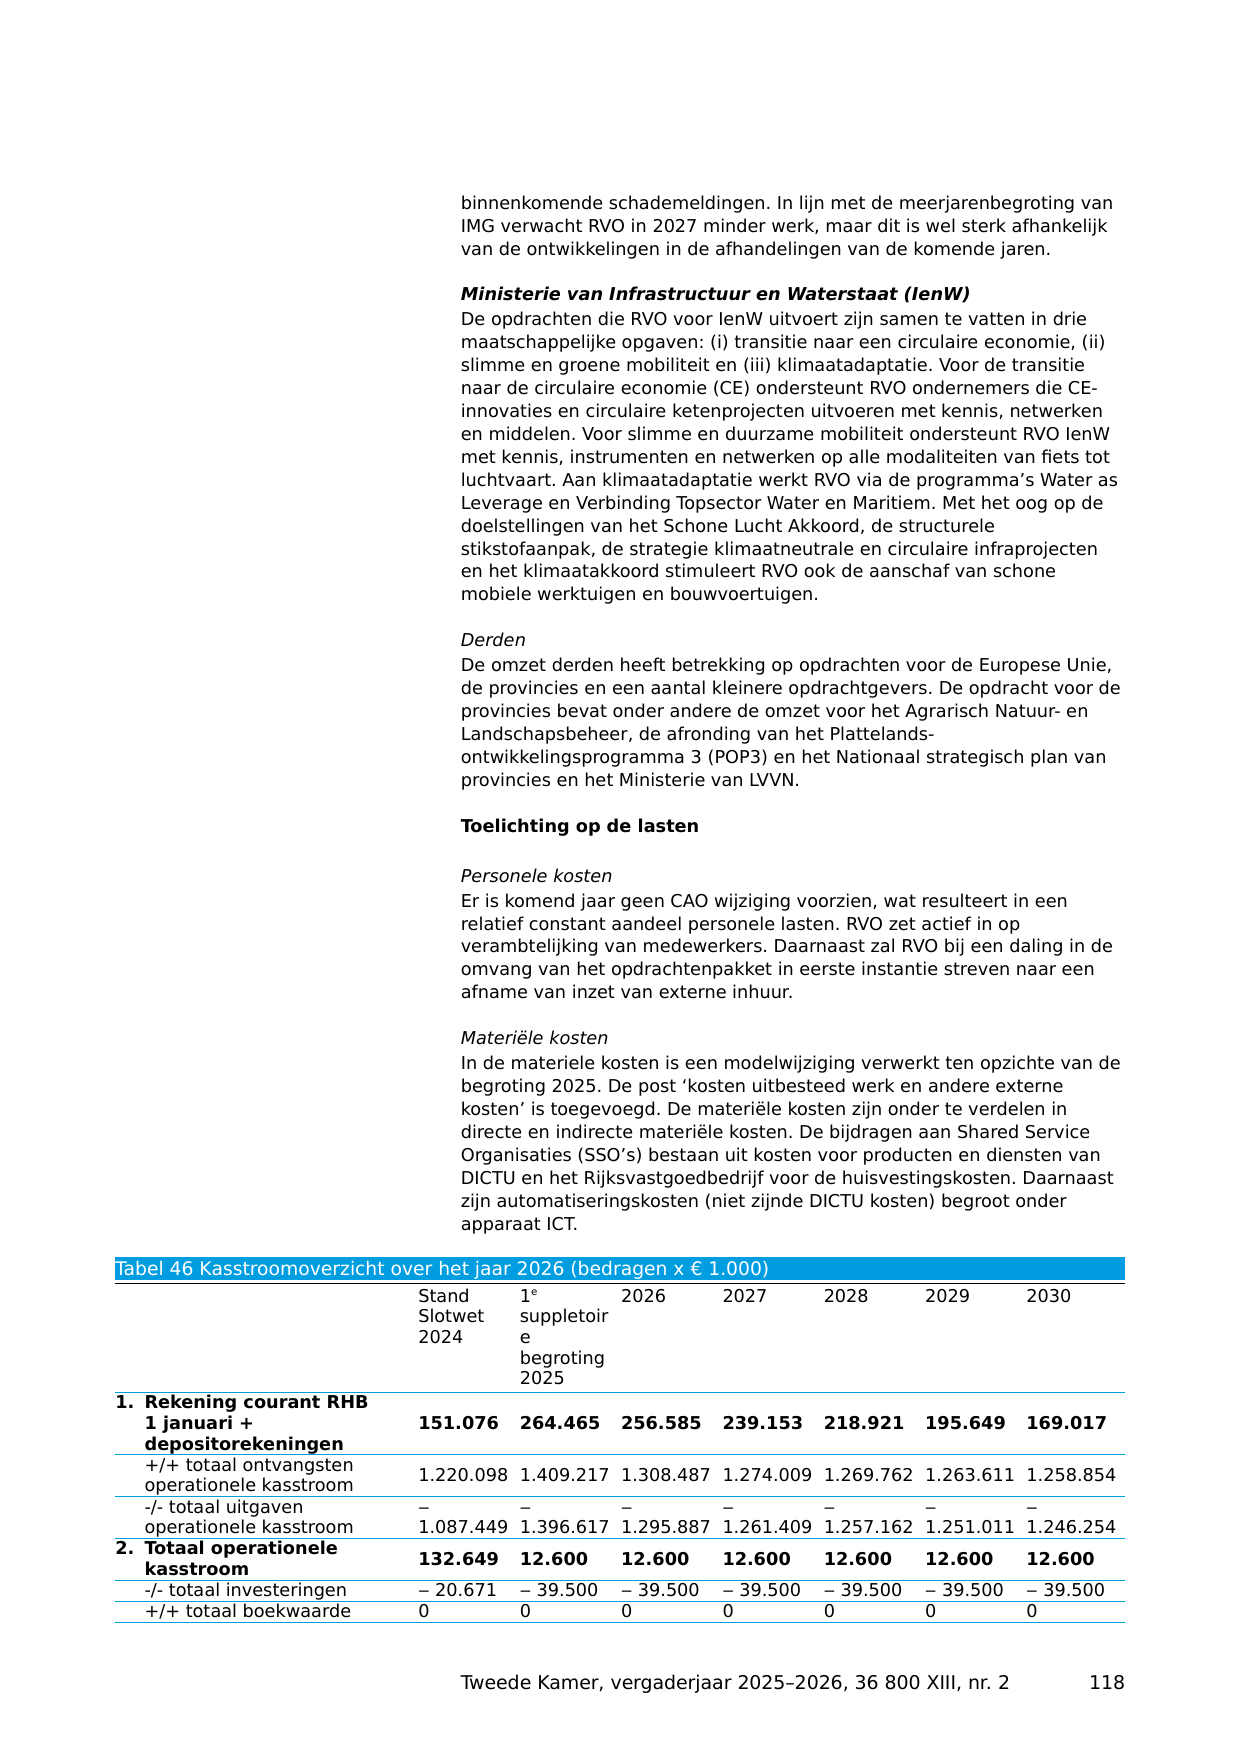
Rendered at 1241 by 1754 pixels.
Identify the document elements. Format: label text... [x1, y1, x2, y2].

table_cell -/- totaal investeringen [141, 1581, 415, 1601]
table_cell ‒ 1.251.011 [922, 1497, 1023, 1538]
table_cell 0 [922, 1602, 1023, 1622]
table_cell 0 [821, 1602, 922, 1622]
table_cell ‒ 39.500 [1023, 1581, 1125, 1601]
table_cell ‒ 1.246.254 [1023, 1497, 1125, 1538]
table_cell 12.600 [517, 1539, 618, 1579]
table_cell 256.585 [618, 1393, 719, 1454]
table_cell ‒ 39.500 [821, 1581, 922, 1601]
table_cell 2. [115, 1539, 141, 1579]
table_cell 2029 [922, 1284, 1023, 1392]
text Personele kosten [461, 864, 1125, 887]
table_cell 1e suppletoire begroting 2025 [517, 1284, 618, 1392]
table_cell ‒ 20.671 [415, 1581, 517, 1601]
table_cell 0 [719, 1602, 821, 1622]
table_cell ‒ 39.500 [719, 1581, 821, 1601]
table_cell 0 [1023, 1602, 1125, 1622]
table_cell 2026 [618, 1284, 719, 1392]
table_cell 12.600 [719, 1539, 821, 1579]
table_cell ‒ 1.261.409 [719, 1497, 821, 1538]
text Derden [461, 628, 1125, 651]
text Toelichting op de lasten [461, 814, 1125, 837]
table_cell Rekening courant RHB 1 januari + depositorekeningen [141, 1393, 415, 1454]
table_cell [115, 1284, 141, 1392]
table_cell 12.600 [618, 1539, 719, 1579]
table_cell 1.274.009 [719, 1455, 821, 1496]
table_cell 2028 [821, 1284, 922, 1392]
table_cell 1.269.762 [821, 1455, 922, 1496]
table_cell 132.649 [415, 1539, 517, 1579]
table_cell 1.258.854 [1023, 1455, 1125, 1496]
table_cell 1.220.098 [415, 1455, 517, 1496]
table_cell 12.600 [922, 1539, 1023, 1579]
table_cell ‒ 39.500 [922, 1581, 1023, 1601]
table_cell [115, 1602, 141, 1622]
table_cell 239.153 [719, 1393, 821, 1454]
table_cell 0 [415, 1602, 517, 1622]
text Materiële kosten [461, 1026, 1125, 1049]
table_cell [115, 1455, 141, 1496]
table_cell 12.600 [1023, 1539, 1125, 1579]
table_cell ‒ 39.500 [618, 1581, 719, 1601]
table_cell 0 [618, 1602, 719, 1622]
table_cell ‒ 39.500 [517, 1581, 618, 1601]
table_cell [115, 1497, 141, 1538]
table_cell 195.649 [922, 1393, 1023, 1454]
table_cell 151.076 [415, 1393, 517, 1454]
table_cell +/+ totaal ontvangsten operationele kasstroom [141, 1455, 415, 1496]
text binnenkomende schademeldingen. In lijn met de meerjarenbegroting van IMG verwacht RVO in 2027 minder werk, maar dit is wel sterk afhankelijk van de ontwikkelingen in de afhandelingen van de komende jaren. [461, 191, 1125, 259]
table_cell [141, 1284, 415, 1392]
text De omzet derden heeft betrekking op opdrachten voor de Europese Unie, de provincies en een aantal kleinere opdrachtgevers. De opdracht voor de provincies bevat onder andere de omzet voor het Agrarisch Natuur- en Landschapsbeheer, de afronding van het Plattelands-ontwikkelingsprogramma 3 (POP3) en het Nationaal strategisch plan van provincies en het Ministerie van LVVN. [461, 653, 1125, 791]
table_cell 264.465 [517, 1393, 618, 1454]
text Er is komend jaar geen CAO wijziging voorzien, wat resulteert in een relatief constant aandeel personele lasten. RVO zet actief in op verambtelijking van medewerkers. Daarnaast zal RVO bij een daling in de omvang van het opdrachtenpakket in eerste instantie streven naar een afname van inzet van externe inhuur. [461, 889, 1125, 1003]
text Ministerie van Infrastructuur en Waterstaat (IenW) [461, 282, 1125, 305]
table_cell -/- totaal uitgaven operationele kasstroom [141, 1497, 415, 1538]
table_cell Totaal operationele kasstroom [141, 1539, 415, 1579]
table_cell ‒ 1.257.162 [821, 1497, 922, 1538]
table_cell ‒ 1.295.887 [618, 1497, 719, 1538]
text De opdrachten die RVO voor IenW uitvoert zijn samen te vatten in drie maatschappelijke opgaven: (i) transitie naar een circulaire economie, (ii) slimme en groene mobiliteit en (iii) klimaatadaptatie. Voor de transitie naar de circulaire economie (CE) ondersteunt RVO ondernemers die CE-innovaties en circulaire ketenprojecten uitvoeren met kennis, netwerken en middelen. Voor slimme en duurzame mobiliteit ondersteunt RVO IenW met kennis, instrumenten en netwerken op alle modaliteiten van fiets tot luchtvaart. Aan klimaatadaptatie werkt RVO via de programma’s Water as Leverage en Verbinding Topsector Water en Maritiem. Met het oog op de doelstellingen van het Schone Lucht Akkoord, de structurele stikstofaanpak, de strategie klimaatneutrale en circulaire infraprojecten en het klimaatakkoord stimuleert RVO ook de aanschaf van schone mobiele werktuigen en bouwvoertuigen. [461, 307, 1125, 605]
table_cell 169.017 [1023, 1393, 1125, 1454]
table_cell 1.308.487 [618, 1455, 719, 1496]
table_cell 1.409.217 [517, 1455, 618, 1496]
table_cell ‒ 1.396.617 [517, 1497, 618, 1538]
table_cell 218.921 [821, 1393, 922, 1454]
table_cell 1. [115, 1393, 141, 1454]
text In de materiele kosten is een modelwijziging verwerkt ten opzichte van de begroting 2025. De post ‘kosten uitbesteed werk en andere externe kosten’ is toegevoegd. De materiële kosten zijn onder te verdelen in directe en indirecte materiële kosten. De bijdragen aan Shared Service Organisaties (SSO’s) bestaan uit kosten voor producten en diensten van DICTU en het Rijksvastgoedbedrijf voor de huisvestingskosten. Daarnaast zijn automatiseringskosten (niet zijnde DICTU kosten) begroot onder apparaat ICT. [461, 1051, 1125, 1234]
table_cell [115, 1581, 141, 1601]
table_cell ‒ 1.087.449 [415, 1497, 517, 1538]
table_cell 2030 [1023, 1284, 1125, 1392]
table_cell 2027 [719, 1284, 821, 1392]
table_cell 12.600 [821, 1539, 922, 1579]
table_cell +/+ totaal boekwaarde [141, 1602, 415, 1622]
table_cell 1.263.611 [922, 1455, 1023, 1496]
table_cell Stand Slotwet 2024 [415, 1284, 517, 1392]
table_cell 0 [517, 1602, 618, 1622]
